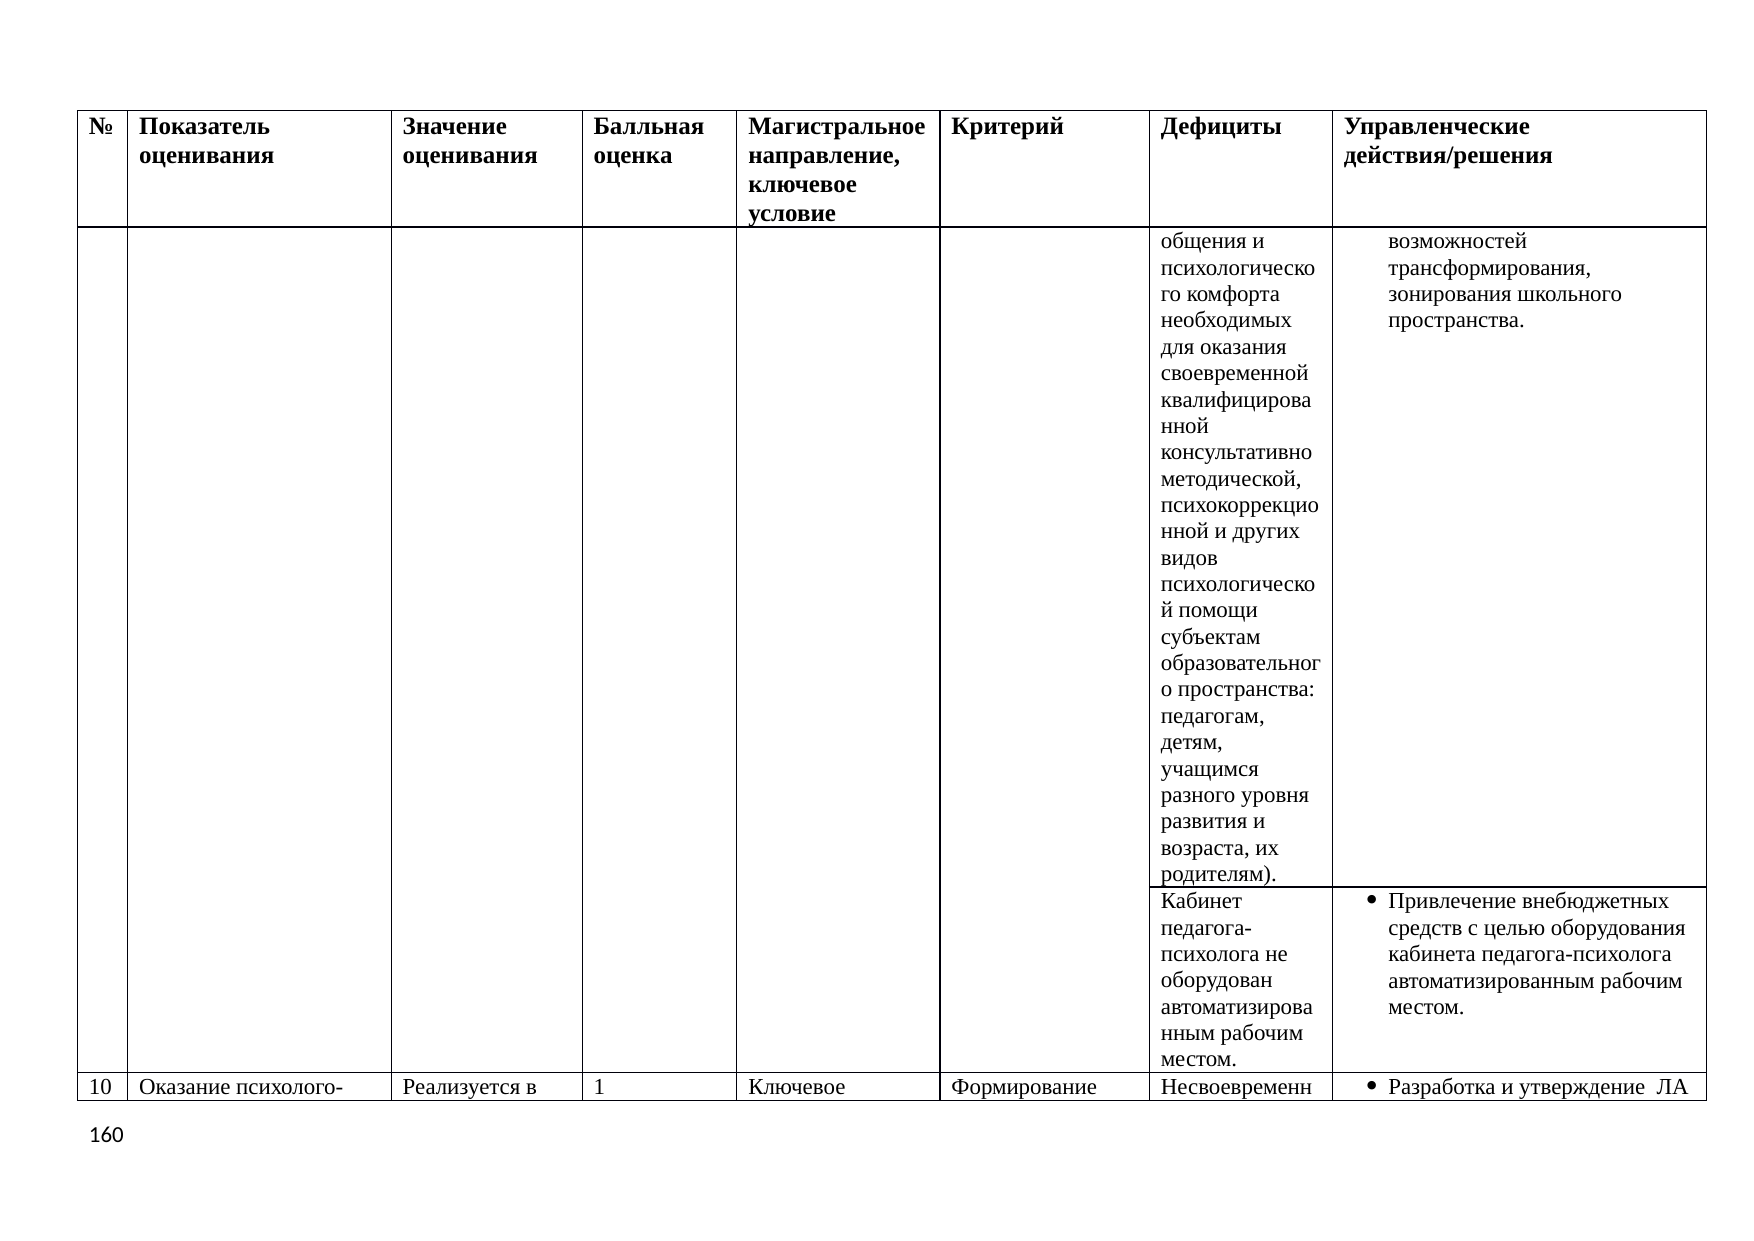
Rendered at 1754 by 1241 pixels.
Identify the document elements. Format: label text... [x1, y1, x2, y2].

table_cell 1 [583, 1073, 736, 1100]
table_cell Реализуется в [392, 1073, 582, 1100]
table_cell Ключевое [737, 1073, 939, 1100]
table_cell Оказание психолого- [128, 1073, 391, 1100]
table_header Дефициты [1150, 111, 1332, 226]
table_cell Привлечение внебюджетных средств с целью оборудования кабинета педагога-психолога автоматизированным рабочим местом. [1333, 888, 1706, 1072]
table_cell [737, 228, 939, 1072]
table_cell [128, 228, 391, 1072]
table_cell общения и психологического комфорта необходимых для оказания своевременной квалифицированной консультативнометодической, психокоррекционной и других видов психологической помощи субъектам образовательного пространства: педагогам, детям, учащимся разного уровня развития и возраста, их родителям). [1150, 228, 1332, 886]
table_cell Формирование [941, 1073, 1149, 1100]
table_cell [78, 228, 127, 1072]
table_cell [392, 228, 582, 1072]
table_header № [78, 111, 127, 226]
table_header Показатель оценивания [128, 111, 391, 226]
table_header Балльная оценка [583, 111, 736, 226]
table_cell возможностей трансформирования, зонирования школьного пространства. [1333, 228, 1706, 886]
table_cell [941, 228, 1149, 1072]
table_header Магистральное направление, ключевое условие [737, 111, 939, 226]
table_cell Кабинет педагога-психолога не оборудован автоматизированным рабочим местом. [1150, 888, 1332, 1072]
table_cell Разработка и утверждение ЛА [1333, 1073, 1706, 1100]
table_header Значение оценивания [392, 111, 582, 226]
table_header Критерий [941, 111, 1149, 226]
table_cell 10 [78, 1073, 127, 1100]
table_cell Несвоевременн [1150, 1073, 1332, 1100]
table_cell [583, 228, 736, 1072]
table_header Управленческие действия/решения [1333, 111, 1706, 226]
